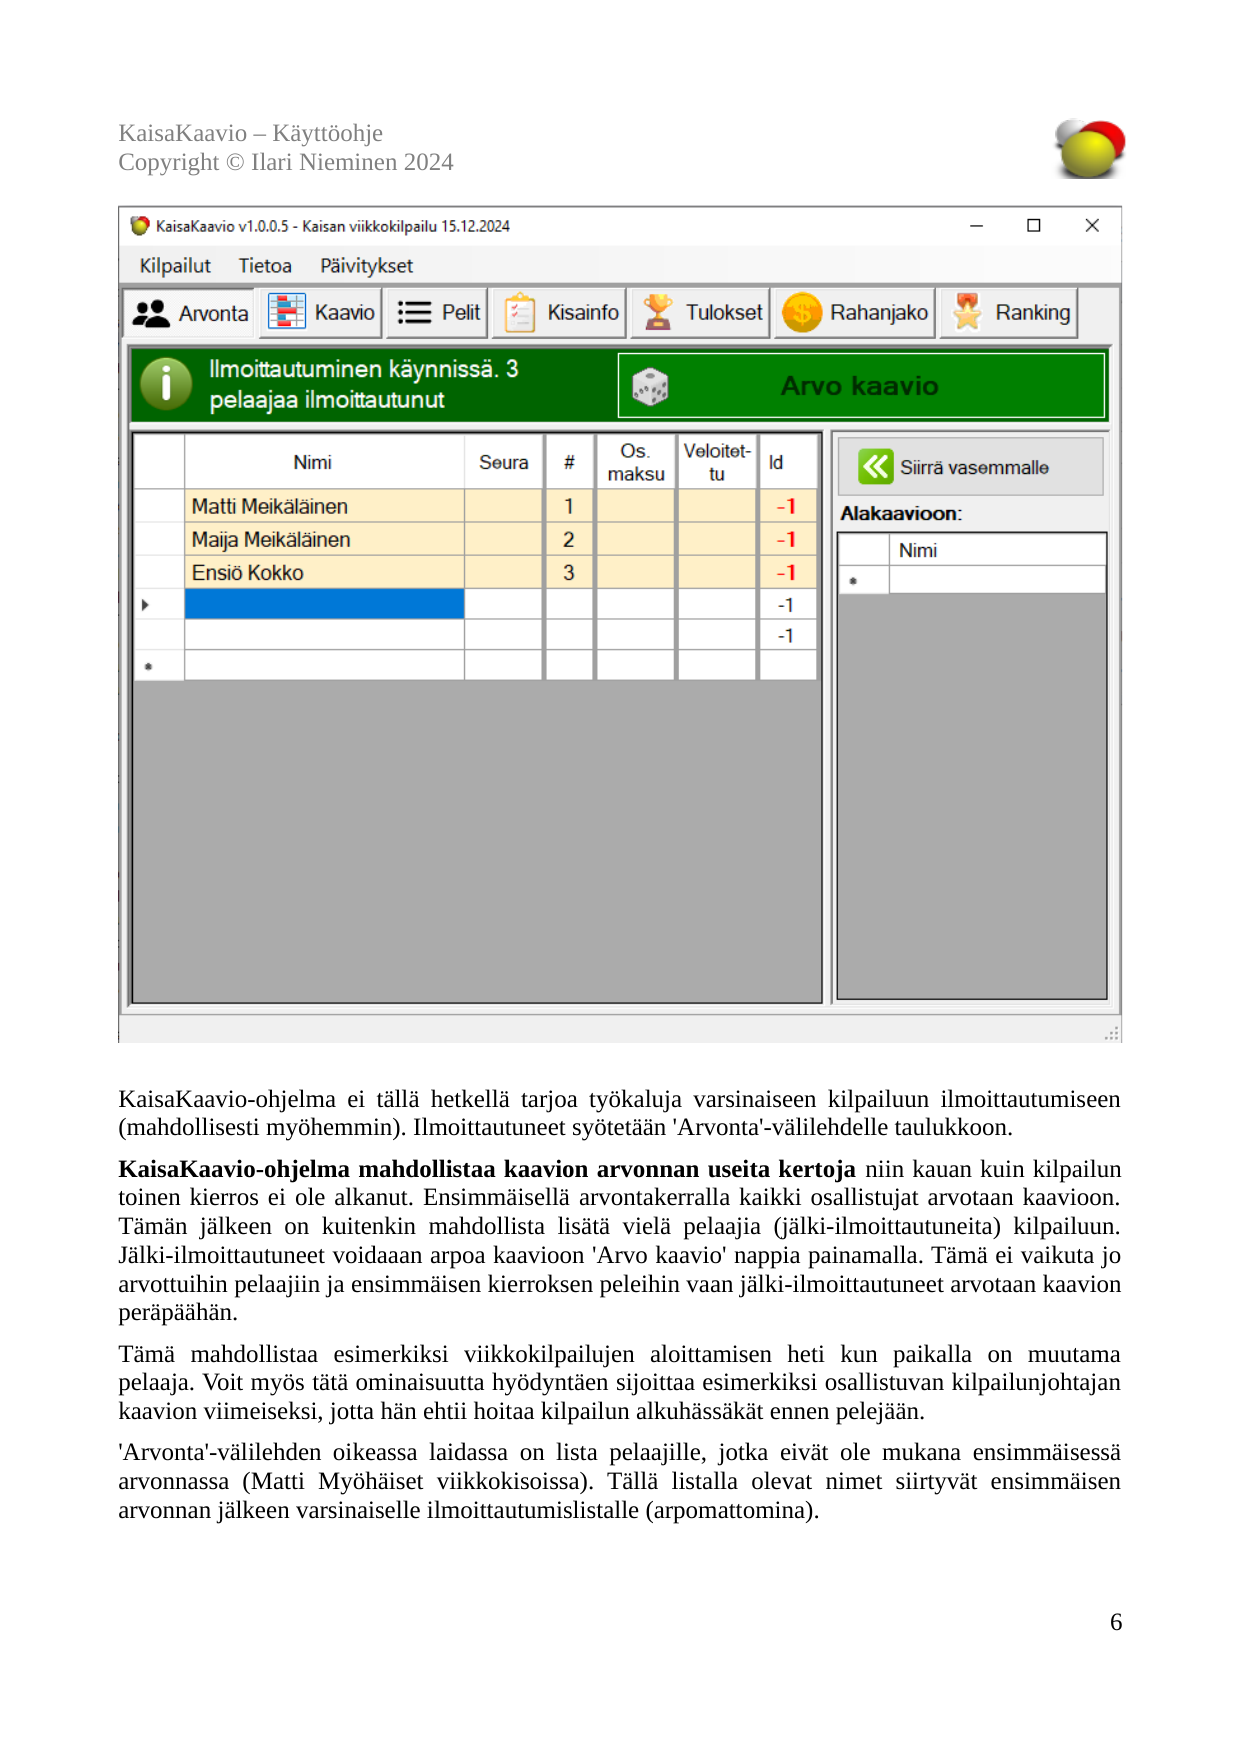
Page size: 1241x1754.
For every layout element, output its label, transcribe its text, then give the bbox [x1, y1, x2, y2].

picture [1051, 115, 1127, 179]
text Tämä mahdollistaa esimerkiksi viikkokilpailujen aloittamisen heti kun paikalla on muutama pelaaja. Voit myös tätä ominaisuutta hyödyntäen sijoittaa esimerkiksi osallistuvan kilpailunjohtajan kaavion viimeiseksi, jotta hän ehtii hoitaa kilpailun alkuhässäkät ennen pelejään. [118, 1339, 1122, 1425]
text 'Arvonta'-välilehden oikeassa laidassa on lista pelaajille, jotka eivät ole mukana ensimmäisessä arvonnassa (Matti Myöhäiset viikkokisoissa). Tällä listalla olevat nimet siirtyvät ensimmäisen arvonnan jälkeen varsinaiselle ilmoittautumislistalle (arpomattomina). [118, 1437, 1122, 1524]
text KaisaKaavio-ohjelma ei tällä hetkellä tarjoa työkaluja varsinaiseen kilpailuun ilmoittautumiseen (mahdollisesti myöhemmin). Ilmoittautuneet syötetään 'Arvonta'-välilehdelle taulukkoon. [118, 1084, 1122, 1141]
text KaisaKaavio-ohjelma mahdollistaa kaavion arvonnan useita kertoja niin kauan kuin kilpailun toinen kierros ei ole alkanut. Ensimmäisellä arvontakerralla kaikki osallistujat arvotaan kaavioon. Tämän jälkeen on kuitenkin mahdollista lisätä vielä pelaajia (jälki-ilmoittautuneita) kilpailuun. Jälki-ilmoittautuneet voidaaan arpoa kaavioon 'Arvo kaavio' nappia painamalla. Tämä ei vaikuta jo arvottuihin pelaajiin ja ensimmäisen kierroksen peleihin vaan jälki-ilmoittautuneet arvotaan kaavion peräpäähän. [118, 1154, 1122, 1326]
